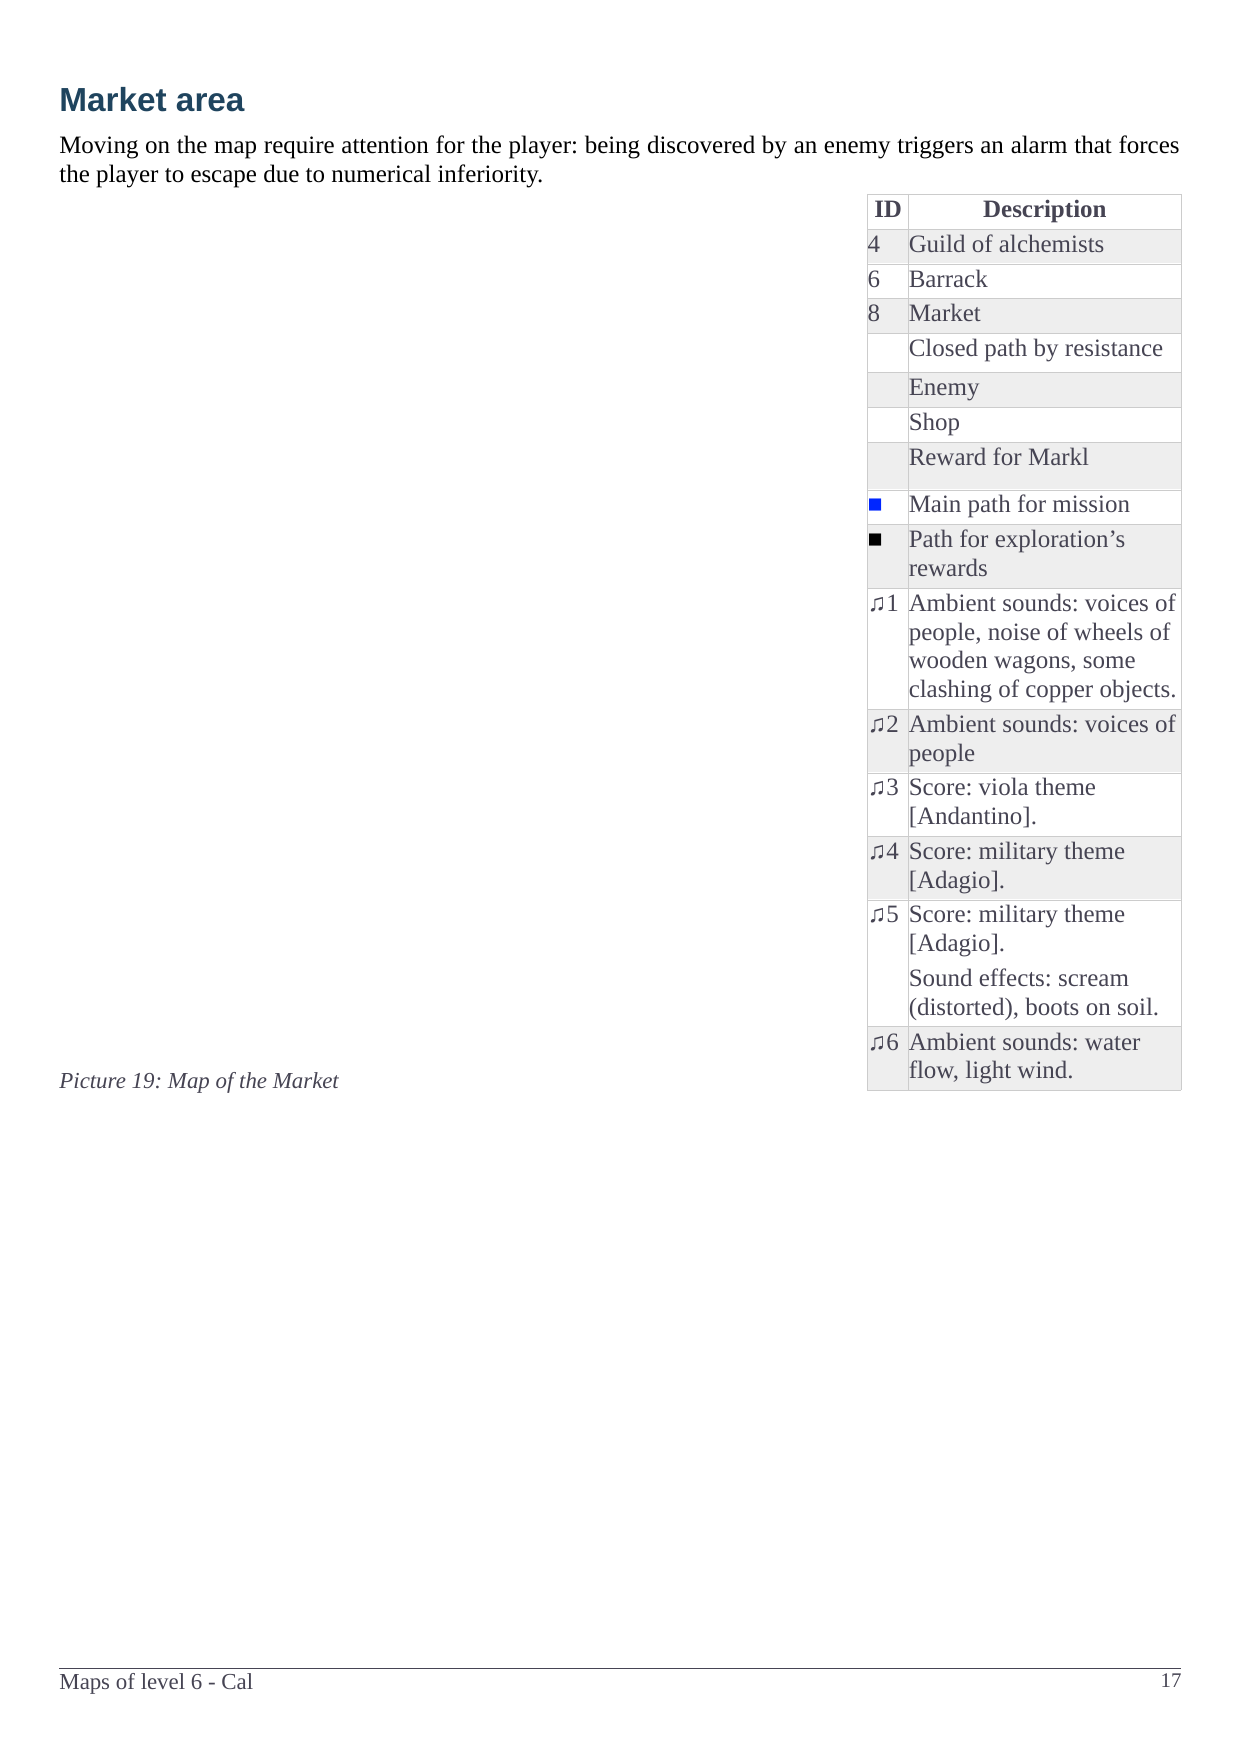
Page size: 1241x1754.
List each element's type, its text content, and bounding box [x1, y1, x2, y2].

table_cell ♫1 [868, 589, 908, 709]
table_cell Shop [909, 408, 1181, 442]
table_cell Enemy [909, 373, 1181, 407]
subtitle Market area [59, 80, 1181, 118]
text Moving on the map require attention for the player: being discovered by an enemy triggers an alarm that forces the player to escape due to numerical inferiority. [59, 131, 1181, 188]
table_cell ■ [868, 525, 908, 588]
table_cell ♫5 [868, 901, 908, 1026]
table_cell ♫4 [868, 837, 908, 899]
table_cell Guild of alchemists [909, 230, 1181, 263]
table_cell Path for exploration’s rewards [909, 525, 1181, 588]
table_cell 4 [868, 230, 908, 263]
table_cell Main path for mission [909, 491, 1181, 524]
table_cell Ambient sounds: voices of people, noise of wheels of wooden wagons, some clashing of copper objects. [909, 589, 1181, 709]
table_cell Reward for Markl [909, 443, 1181, 489]
table_cell [868, 408, 908, 442]
table_header [64, 1074, 70, 1081]
table_cell [868, 334, 908, 372]
table_header Description [909, 195, 1181, 229]
table_cell Barrack [909, 265, 1181, 298]
table_cell Closed path by resistance [909, 334, 1181, 372]
table_cell [868, 443, 908, 489]
table_cell Score: viola theme [Andantino]. [909, 774, 1181, 836]
table_cell [868, 373, 908, 407]
table_cell ■ [868, 491, 908, 524]
table_cell Market [909, 299, 1181, 333]
table_header ID [868, 195, 908, 229]
table_cell ♫2 [868, 710, 908, 772]
table_cell Ambient sounds: water flow, light wind. [909, 1027, 1181, 1090]
table_cell Score: military theme [Adagio]. Sound effects: scream (distorted), boots on soil. [909, 901, 1181, 1026]
table_cell 6 [868, 265, 908, 298]
table_header [850, 194, 1181, 1099]
table_cell Score: military theme [Adagio]. [909, 837, 1181, 899]
table_cell 8 [868, 299, 908, 333]
table_header [59, 194, 849, 1099]
table_cell Ambient sounds: voices of people [909, 710, 1181, 772]
table_cell ♫3 [868, 774, 908, 836]
table_cell ♫6 [868, 1027, 908, 1090]
